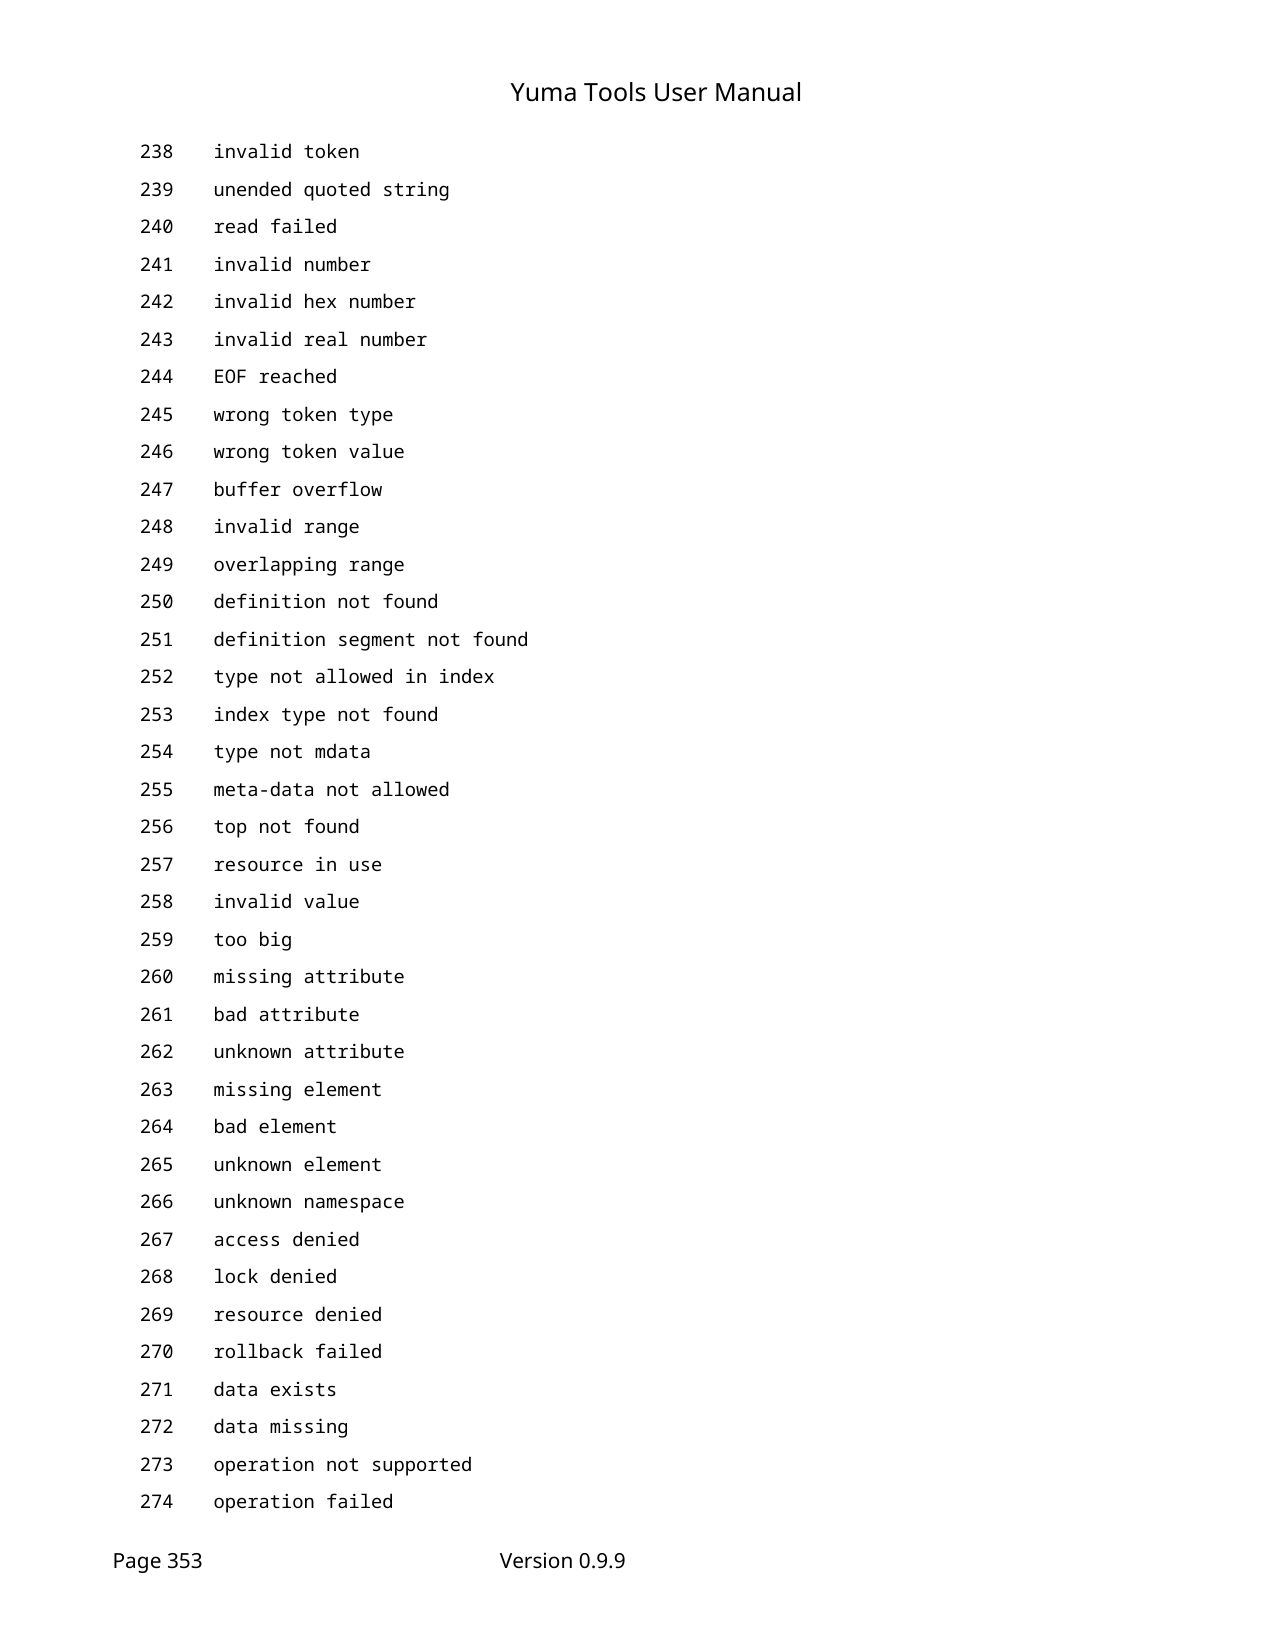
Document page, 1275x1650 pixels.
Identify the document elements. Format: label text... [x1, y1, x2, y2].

text 264 bad element [139, 1113, 1200, 1139]
text 259 too big [139, 926, 1200, 952]
text 249 overlapping range [139, 551, 1200, 577]
text 251 definition segment not found [139, 626, 1200, 652]
text 273 operation not supported [139, 1451, 1200, 1477]
text 253 index type not found [139, 701, 1200, 727]
text 257 resource in use [139, 851, 1200, 877]
text 250 definition not found [139, 588, 1200, 614]
text 274 operation failed [139, 1488, 1200, 1514]
text 271 data exists [139, 1376, 1200, 1402]
text 239 unended quoted string [139, 176, 1200, 202]
text 240 read failed [139, 213, 1200, 239]
text 243 invalid real number [139, 326, 1200, 352]
text 266 unknown namespace [139, 1188, 1200, 1214]
text 252 type not allowed in index [139, 663, 1200, 689]
text 242 invalid hex number [139, 288, 1200, 314]
text 265 unknown element [139, 1151, 1200, 1177]
text 254 type not mdata [139, 738, 1200, 764]
text 262 unknown attribute [139, 1038, 1200, 1064]
text 241 invalid number [139, 251, 1200, 277]
text 260 missing attribute [139, 963, 1200, 989]
text 263 missing element [139, 1076, 1200, 1102]
text 270 rollback failed [139, 1338, 1200, 1364]
text 255 meta-data not allowed [139, 776, 1200, 802]
text 272 data missing [139, 1413, 1200, 1439]
text 247 buffer overflow [139, 476, 1200, 502]
text 268 lock denied [139, 1263, 1200, 1289]
text 248 invalid range [139, 513, 1200, 539]
text 238 invalid token [139, 138, 1200, 164]
text 256 top not found [139, 813, 1200, 839]
text 269 resource denied [139, 1301, 1200, 1327]
text 261 bad attribute [139, 1001, 1200, 1027]
text 246 wrong token value [139, 438, 1200, 464]
text 245 wrong token type [139, 401, 1200, 427]
text 244 EOF reached [139, 363, 1200, 389]
text 267 access denied [139, 1226, 1200, 1252]
text 258 invalid value [139, 888, 1200, 914]
